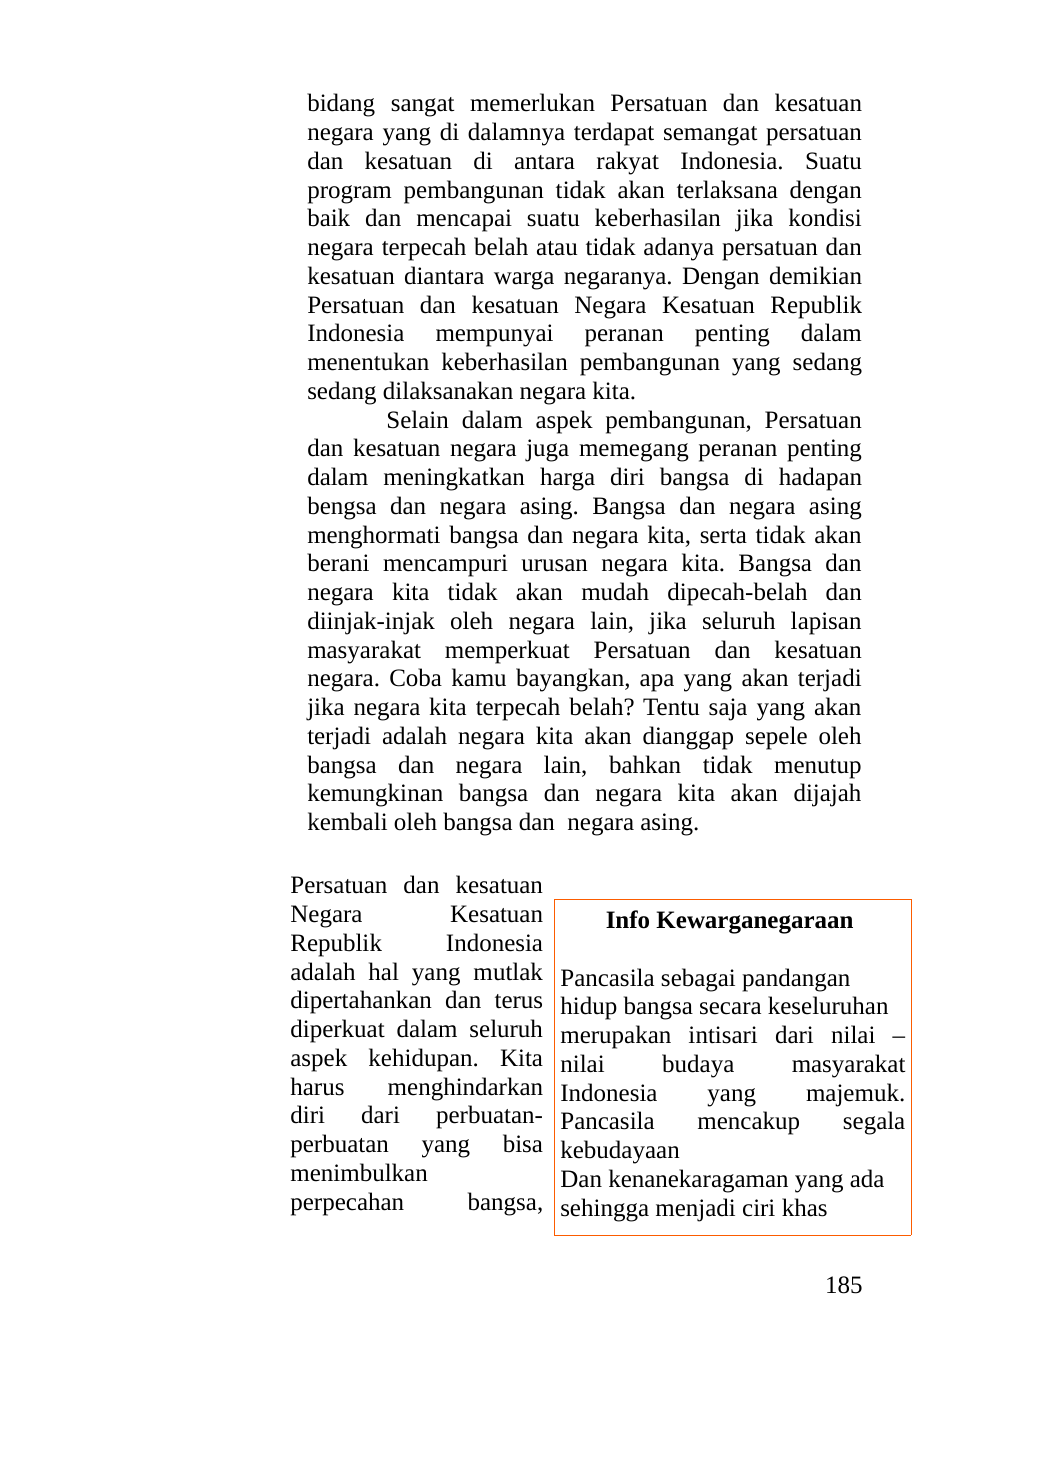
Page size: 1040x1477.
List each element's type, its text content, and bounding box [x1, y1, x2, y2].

table_header Persatuan dan kesatuan Negara Kesatuan Republik Indonesia adalah hal yang mutlak dipertahankan dan terus diperkuat dalam seluruh aspek kehidupan. Kita harus menghindarkan diri dari perbuatan-perbuatan yang bisa menimbulkan perpecahan bangsa, [214, 865, 549, 1241]
text Selain dalam aspek pembangunan, Persatuan dan kesatuan negara juga memegang peranan penting dalam meningkatkan harga diri bangsa di hadapan bengsa dan negara asing. Bangsa dan negara asing menghormati bangsa dan negara kita, serta tidak akan berani mencampuri urusan negara kita. Bangsa dan negara kita tidak akan mudah dipecah-belah dan diinjak-injak oleh negara lain, jika seluruh lapisan masyarakat memperkuat Persatuan dan kesatuan negara. Coba kamu bayangkan, apa yang akan terjadi jika negara kita terpecah belah? Tentu saja yang akan terjadi adalah negara kita akan dianggap sepele oleh bangsa dan negara lain, bahkan tidak menutup kemungkinan bangsa dan negara kita akan dijajah kembali oleh bangsa dan negara asing. [307, 405, 862, 836]
text bidang sangat memerlukan Persatuan dan kesatuan negara yang di dalamnya terdapat semangat persatuan dan kesatuan di antara rakyat Indonesia. Suatu program pembangunan tidak akan terlaksana dengan baik dan mencapai suatu keberhasilan jika kondisi negara terpecah belah atau tidak adanya persatuan dan kesatuan diantara warga negaranya. Dengan demikian Persatuan dan kesatuan Negara Kesatuan Republik Indonesia mempunyai peranan penting dalam menentukan keberhasilan pembangunan yang sedang sedang dilaksanakan negara kita. [307, 88, 862, 405]
table_header [549, 865, 917, 1241]
table_header Info Kewarganegaraan Pancasila sebagai pandangan hidup bangsa secara keseluruhan merupakan intisari dari nilai – nilai budaya masyarakat Indonesia yang majemuk. Pancasila mencakup segala kebudayaan Dan kenanekaragaman yang ada sehingga menjadi ciri khas [555, 900, 911, 1235]
